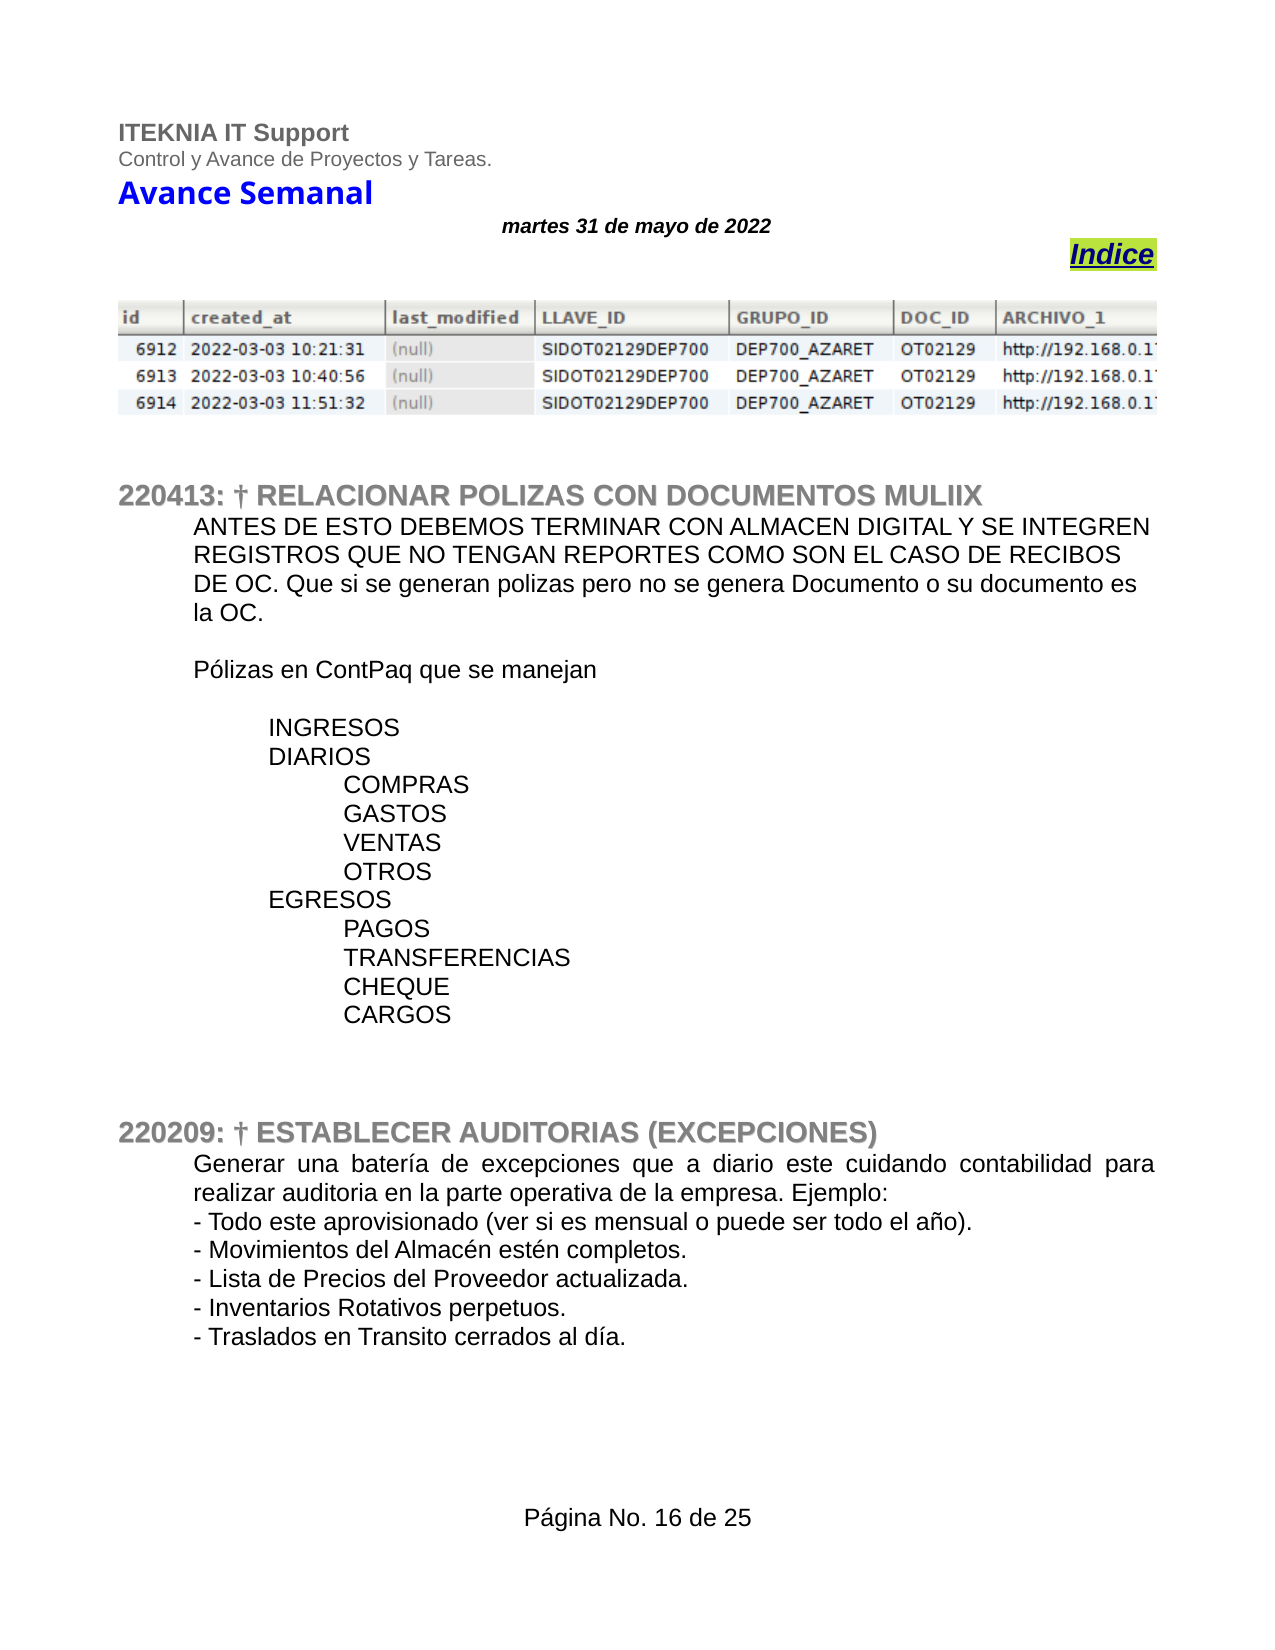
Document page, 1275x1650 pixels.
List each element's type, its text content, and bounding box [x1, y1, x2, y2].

text - Lista de Precios del Proveedor actualizada. [193, 1264, 1157, 1293]
text - Todo este aprovisionado (ver si es mensual o puede ser todo el año). [193, 1206, 1157, 1235]
text CARGOS [193, 1000, 1157, 1029]
text VENTAS [193, 828, 1157, 857]
text PAGOS [193, 914, 1157, 943]
text DIARIOS [193, 742, 1157, 770]
text OTROS [193, 857, 1157, 885]
text COMPRAS [193, 770, 1157, 799]
text CHEQUE [193, 972, 1157, 1000]
text GASTOS [193, 799, 1157, 828]
subtitle 220209: † ESTABLECER AUDITORIAS (EXCEPCIONES) [118, 1115, 1157, 1149]
text Generar una batería de excepciones que a diario este cuidando contabilidad para realizar auditoria en la parte operativa de la empresa. Ejemplo: [193, 1149, 1157, 1206]
text TRANSFERENCIAS [193, 943, 1157, 972]
text ANTES DE ESTO DEBEMOS TERMINAR CON ALMACEN DIGITAL Y SE INTEGREN REGISTROS QUE NO TENGAN REPORTES COMO SON EL CASO DE RECIBOS DE OC. Que si se generan polizas pero no se genera Documento o su documento es la OC. [193, 512, 1157, 627]
text INGRESOS [193, 713, 1157, 742]
subtitle 220413: † RELACIONAR POLIZAS CON DOCUMENTOS MULIIX [118, 478, 1157, 512]
text - Traslados en Transito cerrados al día. [193, 1321, 1157, 1350]
text - Movimientos del Almacén estén completos. [193, 1235, 1157, 1264]
text EGRESOS [193, 885, 1157, 914]
text Pólizas en ContPaq que se manejan [193, 655, 1157, 684]
picture [118, 300, 1157, 421]
text - Inventarios Rotativos perpetuos. [193, 1293, 1157, 1321]
